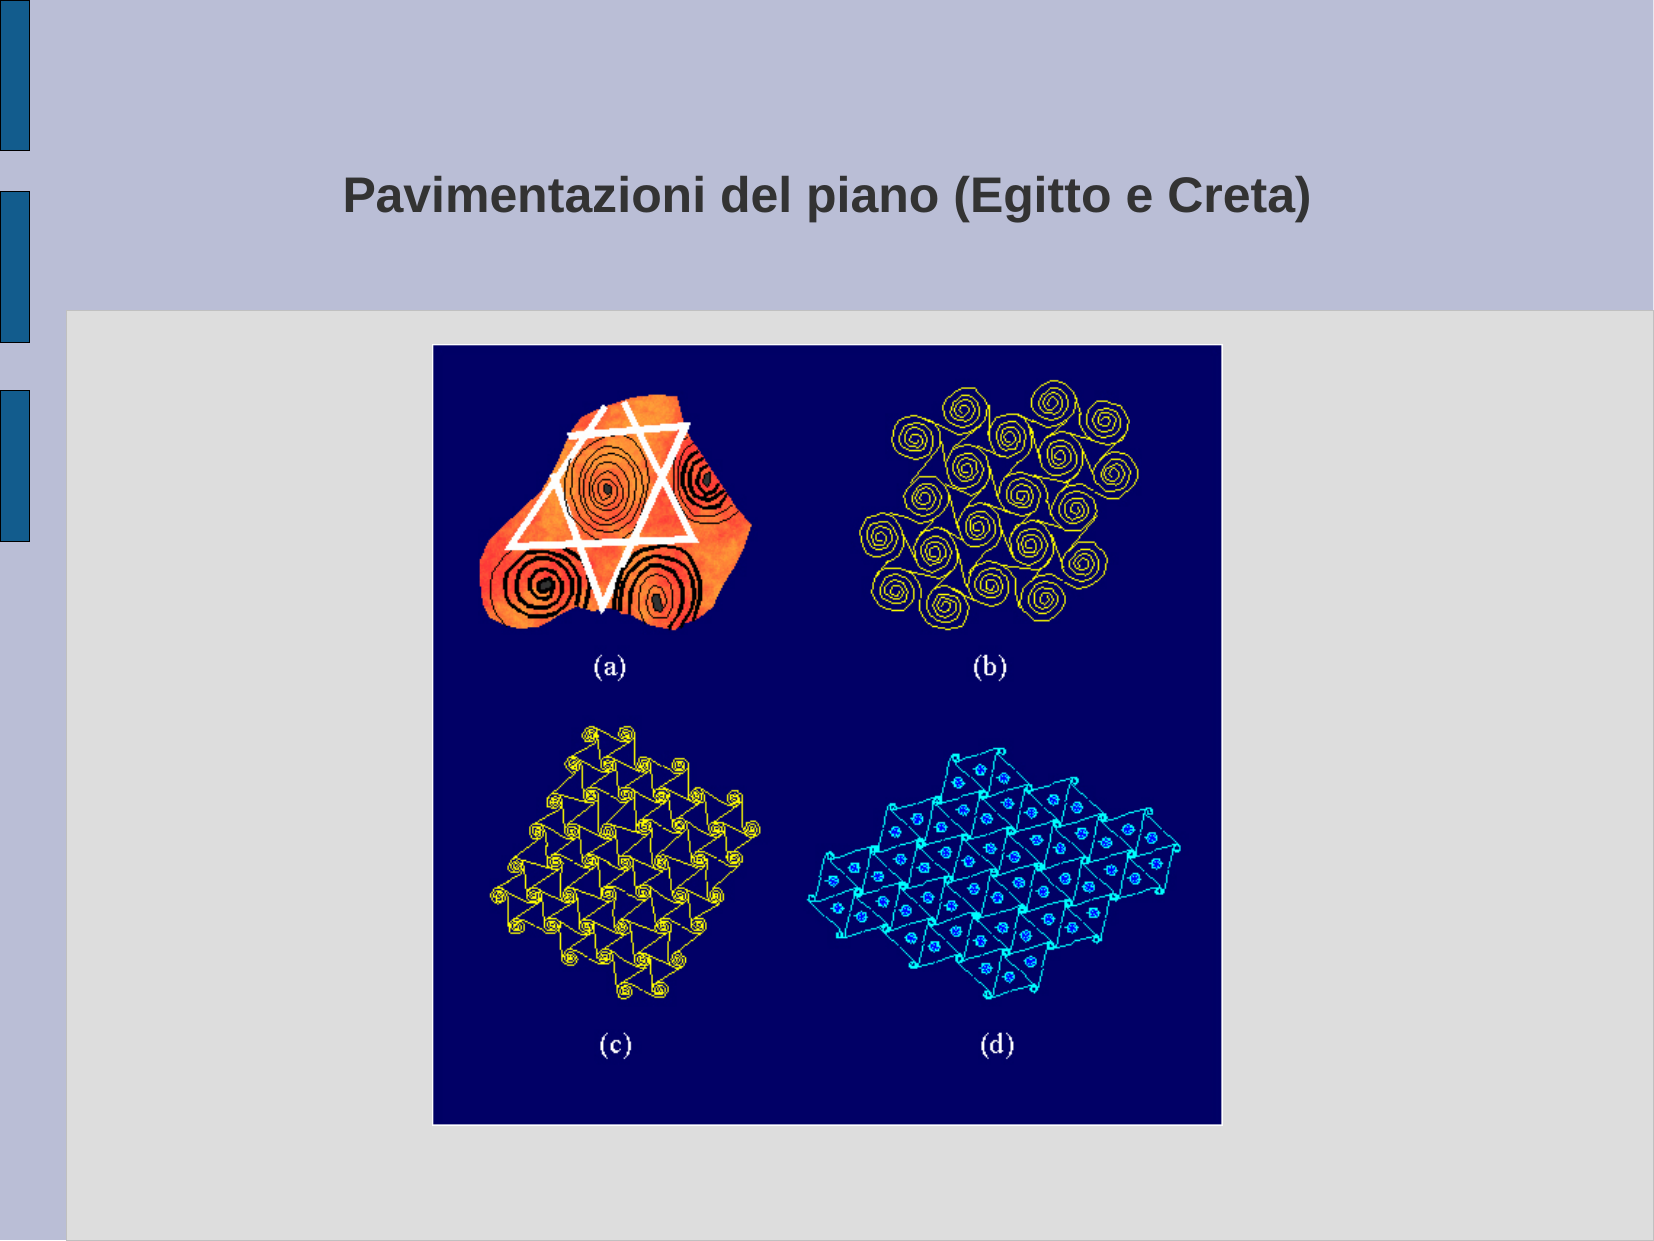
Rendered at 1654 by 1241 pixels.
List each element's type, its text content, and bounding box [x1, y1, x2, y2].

title Pavimentazioni del piano (Egitto e Creta) [121, 91, 1534, 299]
picture [432, 344, 1223, 1126]
